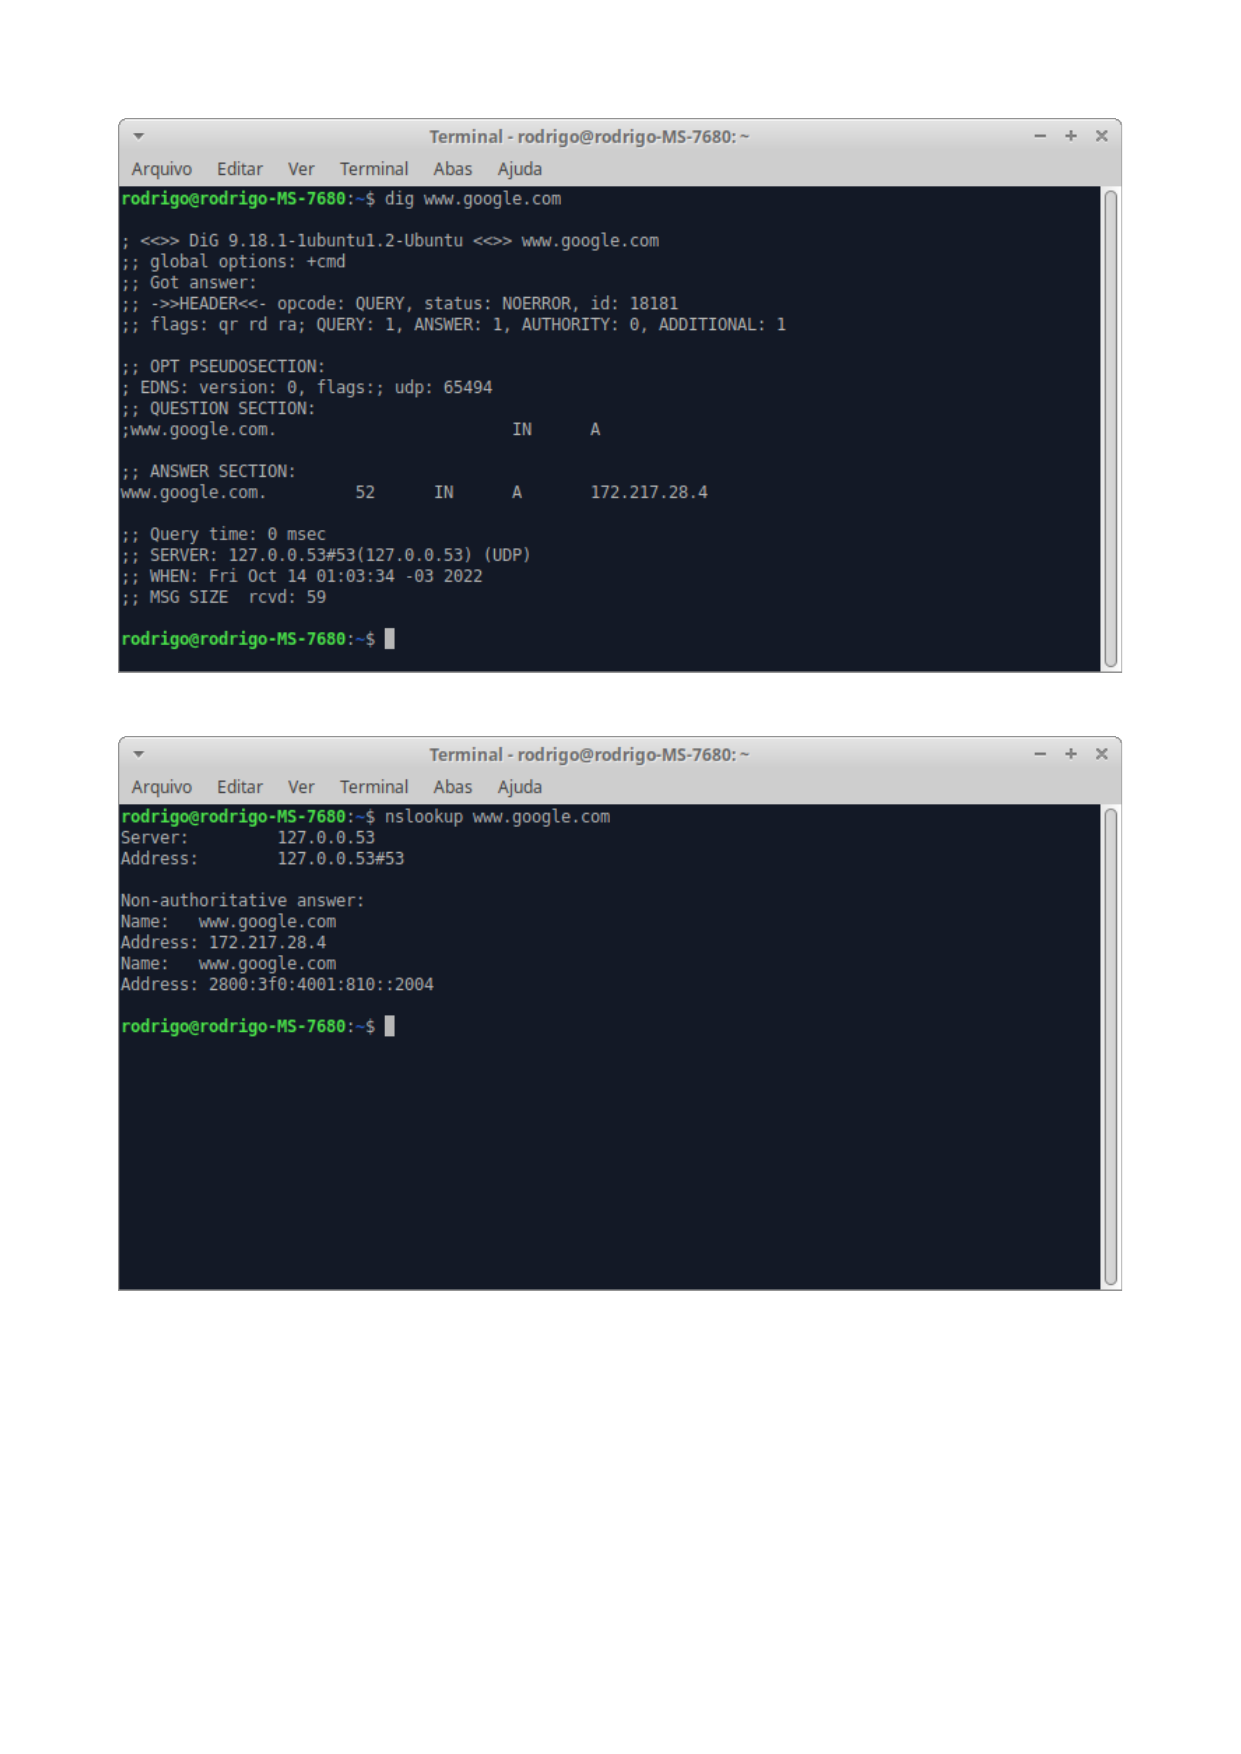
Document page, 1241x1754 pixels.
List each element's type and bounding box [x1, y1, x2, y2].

picture [118, 736, 1123, 1291]
picture [118, 118, 1123, 673]
